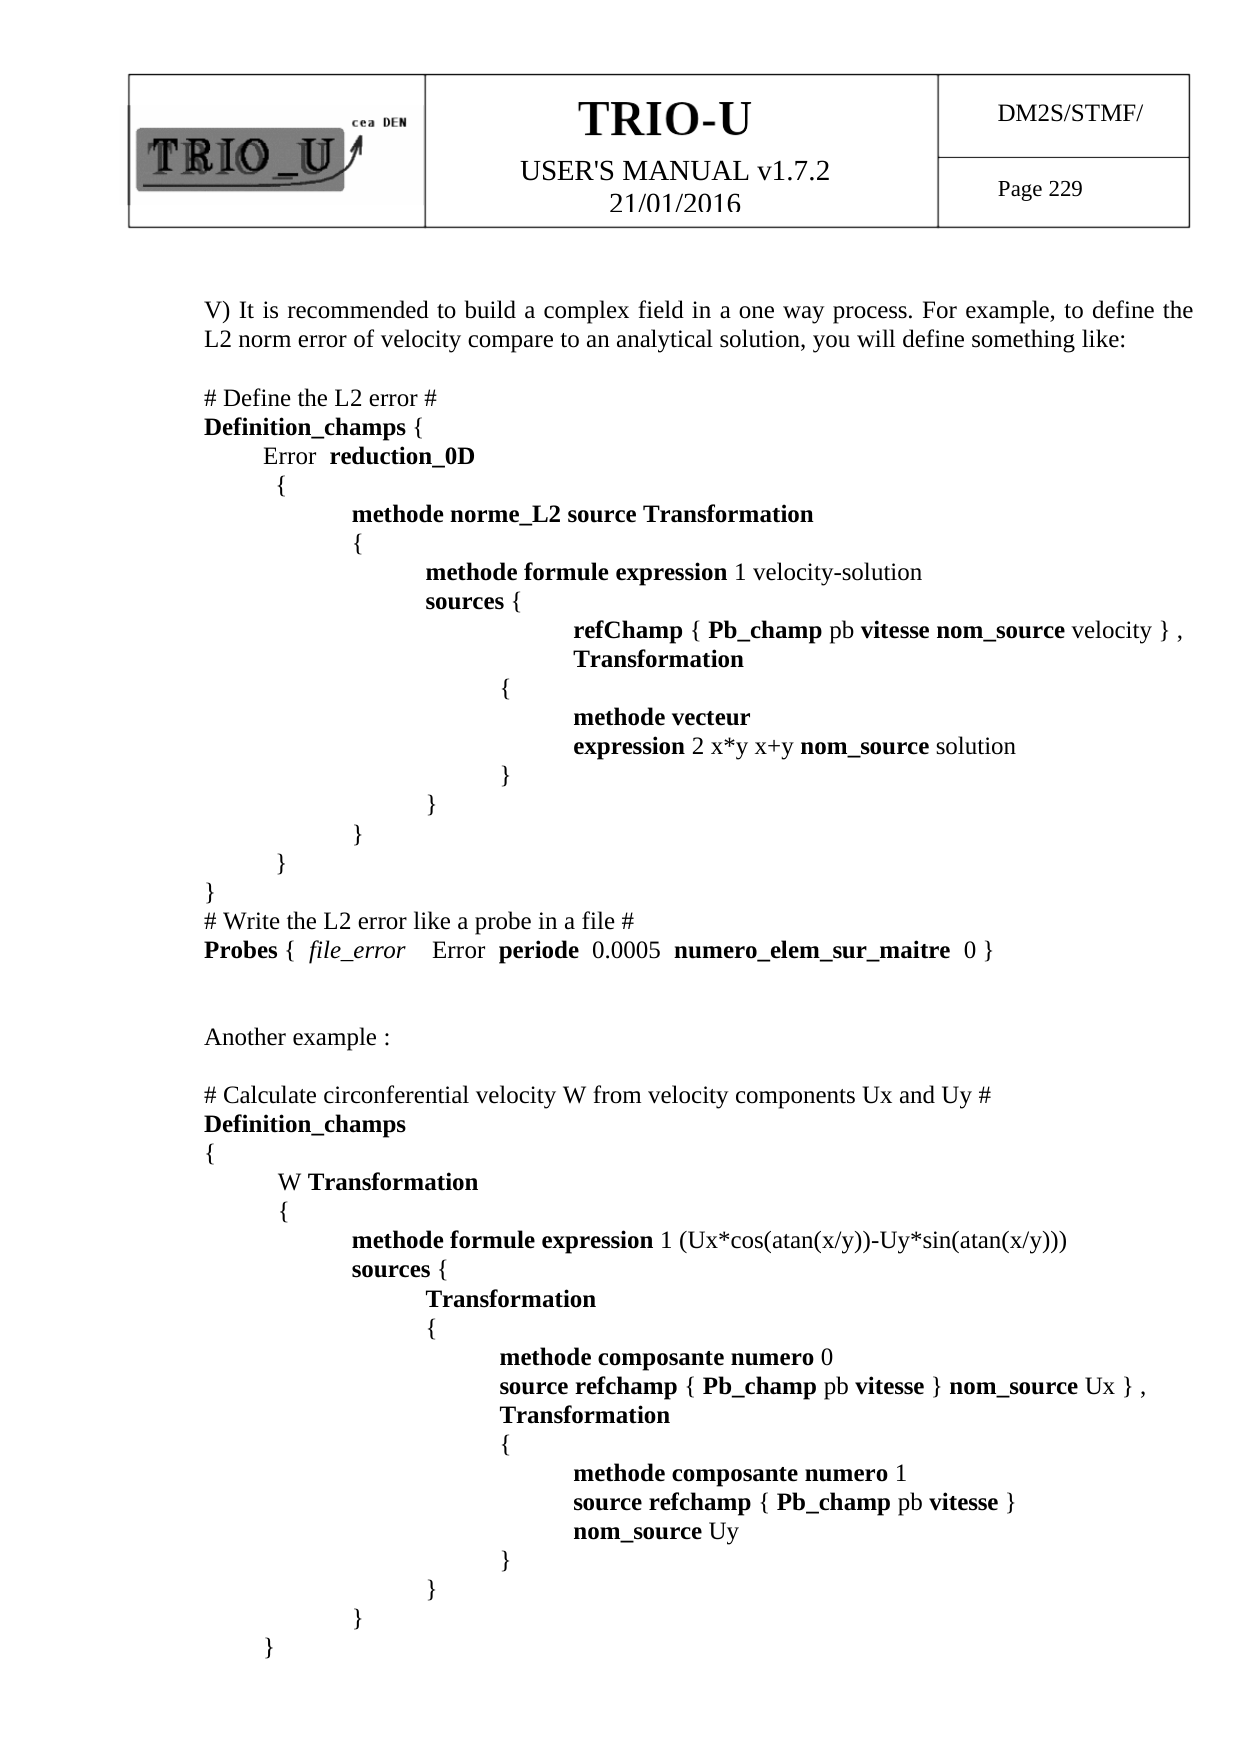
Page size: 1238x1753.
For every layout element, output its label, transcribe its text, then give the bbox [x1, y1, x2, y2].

text } [204, 789, 1196, 818]
text { [204, 528, 1196, 557]
text sources { [204, 586, 1196, 615]
text Transformation [204, 644, 1196, 673]
text { [130, 1312, 1196, 1342]
text } [130, 1603, 1196, 1632]
text methode formule expression 1 (Ux*cos(atan(x/y))-Uy*sin(atan(x/y))) [130, 1225, 1196, 1254]
text W Transformation [130, 1167, 1196, 1196]
text Probes { file_error Error periode 0.0005 numero_elem_sur_maitre 0 } [130, 935, 1196, 964]
text methode norme_L2 source Transformation [204, 499, 1196, 528]
text nom_source Uy [130, 1516, 1196, 1545]
text Error reduction_0D [204, 441, 1196, 470]
text } [115, 1632, 1196, 1661]
text source refchamp { Pb_champ pb vitesse } [130, 1487, 1196, 1516]
text } [204, 877, 1196, 906]
text { [204, 673, 1196, 702]
text Another example : [130, 1022, 1196, 1051]
text V) It is recommended to build a complex field in a one way process. For example, to define the L2 norm error of velocity compare to an analytical solution, you will define something like: [204, 295, 1196, 353]
text { [130, 1429, 1196, 1458]
text methode formule expression 1 velocity-solution [204, 557, 1196, 586]
text } [130, 1574, 1196, 1603]
text Definition_champs [130, 1109, 1196, 1138]
text Transformation [130, 1400, 1196, 1429]
text Transformation [130, 1283, 1196, 1312]
text methode vecteur [204, 702, 1196, 731]
text { [204, 470, 1196, 499]
text # Write the L2 error like a probe in a file # [204, 906, 1196, 935]
text } [204, 760, 1196, 789]
text methode composante numero 1 [130, 1458, 1196, 1487]
text } [204, 818, 1196, 847]
text refChamp { Pb_champ pb vitesse nom_source velocity } , [204, 615, 1196, 644]
text # Calculate circonferential velocity W from velocity components Ux and Uy # [130, 1080, 1196, 1109]
text methode composante numero 0 [130, 1342, 1196, 1371]
text source refchamp { Pb_champ pb vitesse } nom_source Ux } , [130, 1371, 1196, 1400]
text } [204, 847, 1196, 877]
text expression 2 x*y x+y nom_source solution [204, 731, 1196, 760]
text } [130, 1545, 1196, 1574]
text sources { [130, 1254, 1196, 1283]
text { [130, 1196, 1196, 1225]
text # Define the L2 error # [204, 382, 1196, 412]
text { [130, 1138, 1196, 1167]
text Definition_champs { [204, 412, 1196, 441]
